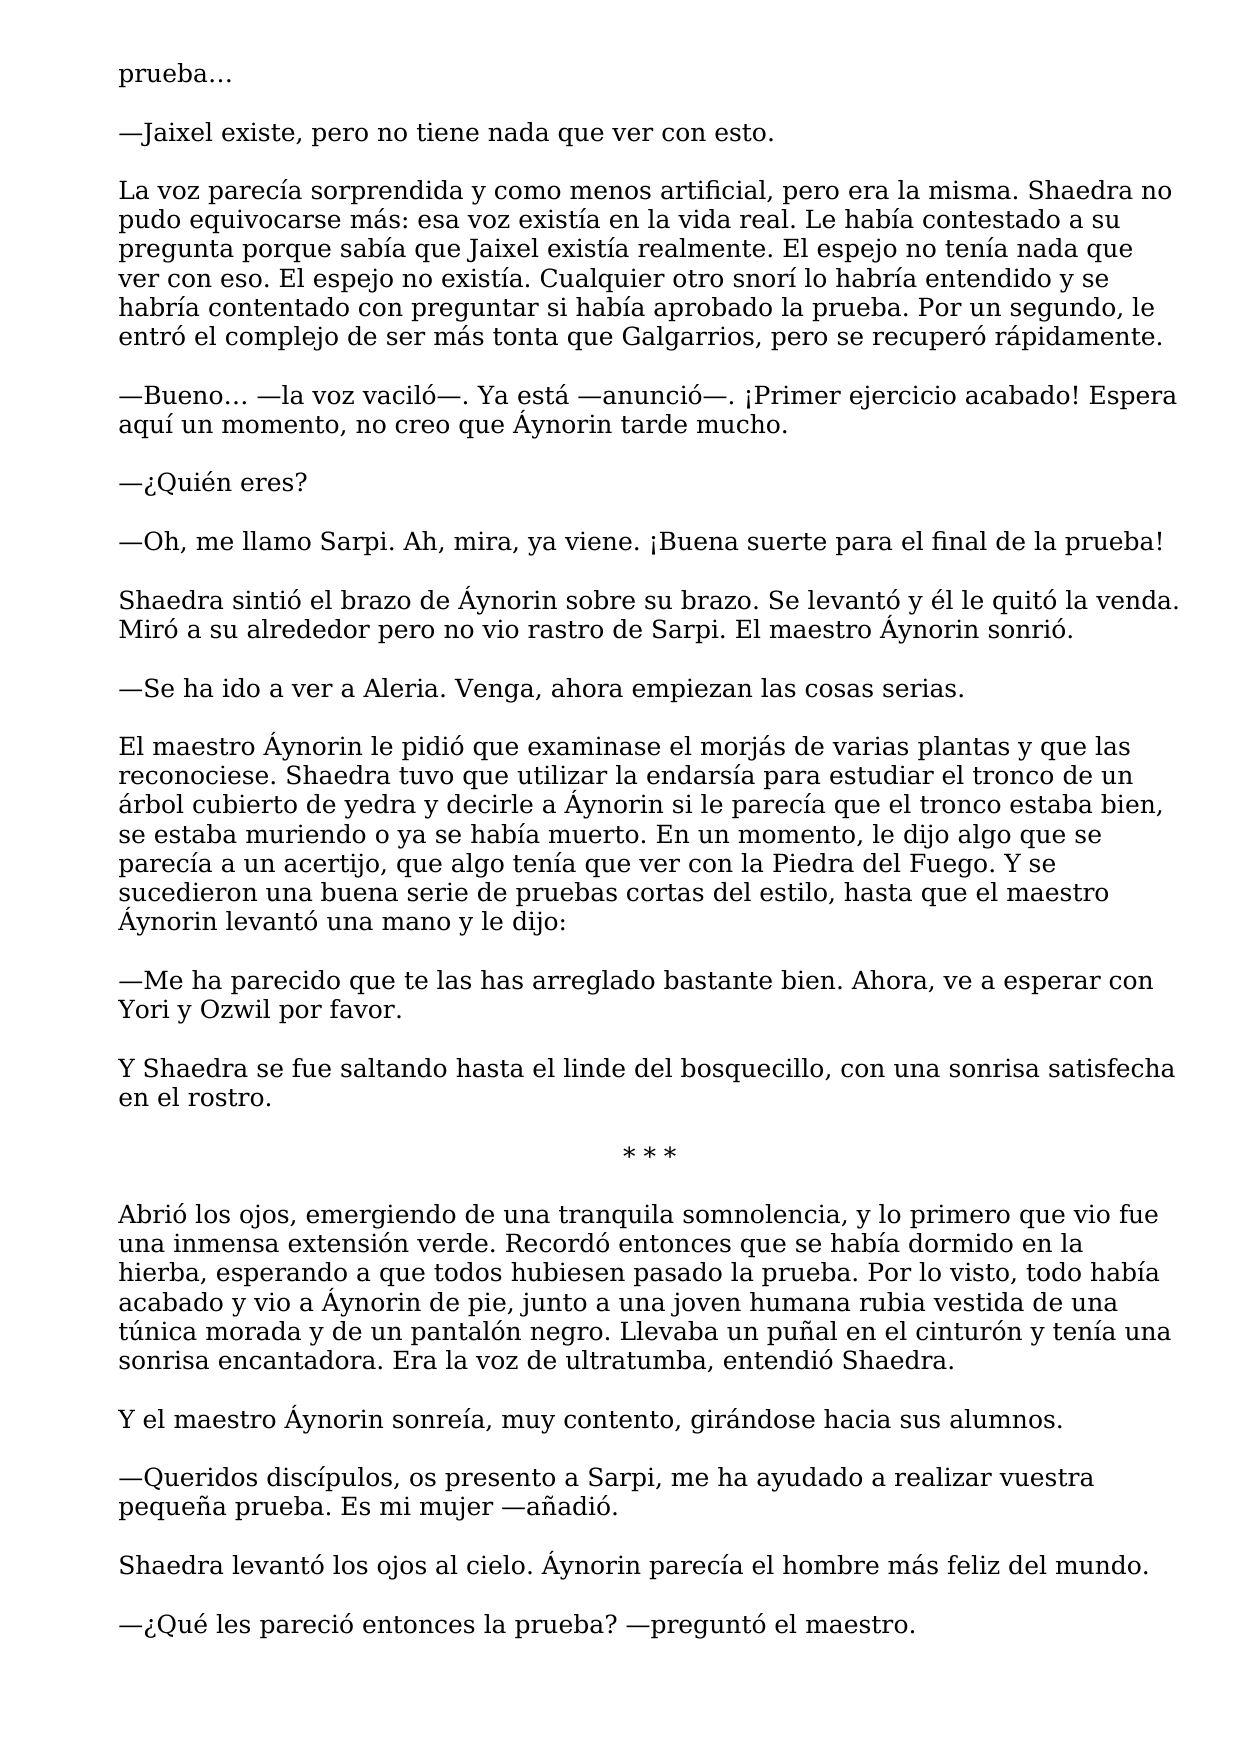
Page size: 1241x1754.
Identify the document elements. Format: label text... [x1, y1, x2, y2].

text —Bueno… —la voz vaciló—. Ya está —anunció—. ¡Primer ejercicio acabado! Espera aquí un momento, no creo que Áynorin tarde mucho. [118, 381, 1181, 439]
text El maestro Áynorin le pidió que examinase el morjás de varias plantas y que las reconociese. Shaedra tuvo que utilizar la endarsía para estudiar el tronco de un árbol cubierto de yedra y decirle a Áynorin si le parecía que el tronco estaba bien, se estaba muriendo o ya se había muerto. En un momento, le dijo algo que se parecía a un acertijo, que algo tenía que ver con la Piedra del Fuego. Y se sucedieron una buena serie de pruebas cortas del estilo, hasta que el maestro Áynorin levantó una mano y le dijo: [118, 732, 1181, 937]
text —Jaixel existe, pero no tiene nada que ver con esto. [118, 118, 1181, 147]
text Shaedra levantó los ojos al cielo. Áynorin parecía el hombre más feliz del mundo. [118, 1551, 1181, 1580]
text * * * [118, 1142, 1181, 1171]
text —¿Qué les pareció entonces la prueba? —preguntó el maestro. [118, 1610, 1181, 1639]
text Shaedra sintió el brazo de Áynorin sobre su brazo. Se levantó y él le quitó la venda. Miró a su alrededor pero no vio rastro de Sarpi. El maestro Áynorin sonrió. [118, 586, 1181, 644]
text —Se ha ido a ver a Aleria. Venga, ahora empiezan las cosas serias. [118, 674, 1181, 703]
text —¿Quién eres? [118, 469, 1181, 498]
text prueba… [118, 59, 1181, 88]
text —Oh, me llamo Sarpi. Ah, mira, ya viene. ¡Buena suerte para el final de la prueba! [118, 527, 1181, 556]
text —Me ha parecido que te las has arreglado bastante bien. Ahora, ve a esperar con Yori y Ozwil por favor. [118, 966, 1181, 1024]
text Abrió los ojos, emergiendo de una tranquila somnolencia, y lo primero que vio fue una inmensa extensión verde. Recordó entonces que se había dormido en la hierba, esperando a que todos hubiesen pasado la prueba. Por lo visto, todo había acabado y vio a Áynorin de pie, junto a una joven humana rubia vestida de una túnica morada y de un pantalón negro. Llevaba un puñal en el cinturón y tenía una sonrisa encantadora. Era la voz de ultratumba, entendió Shaedra. [118, 1200, 1181, 1375]
text La voz parecía sorprendida y como menos artificial, pero era la misma. Shaedra no pudo equivocarse más: esa voz existía en la vida real. Le había contestado a su pregunta porque sabía que Jaixel existía realmente. El espejo no tenía nada que ver con eso. El espejo no existía. Cualquier otro snorí lo habría entendido y se habría contentado con preguntar si había aprobado la prueba. Por un segundo, le entró el complejo de ser más tonta que Galgarrios, pero se recuperó rápidamente. [118, 176, 1181, 351]
text —Queridos discípulos, os presento a Sarpi, me ha ayudado a realizar vuestra pequeña prueba. Es mi mujer —añadió. [118, 1463, 1181, 1522]
text Y Shaedra se fue saltando hasta el linde del bosquecillo, con una sonrisa satisfecha en el rostro. [118, 1054, 1181, 1112]
text Y el maestro Áynorin sonreía, muy contento, girándose hacia sus alumnos. [118, 1405, 1181, 1434]
